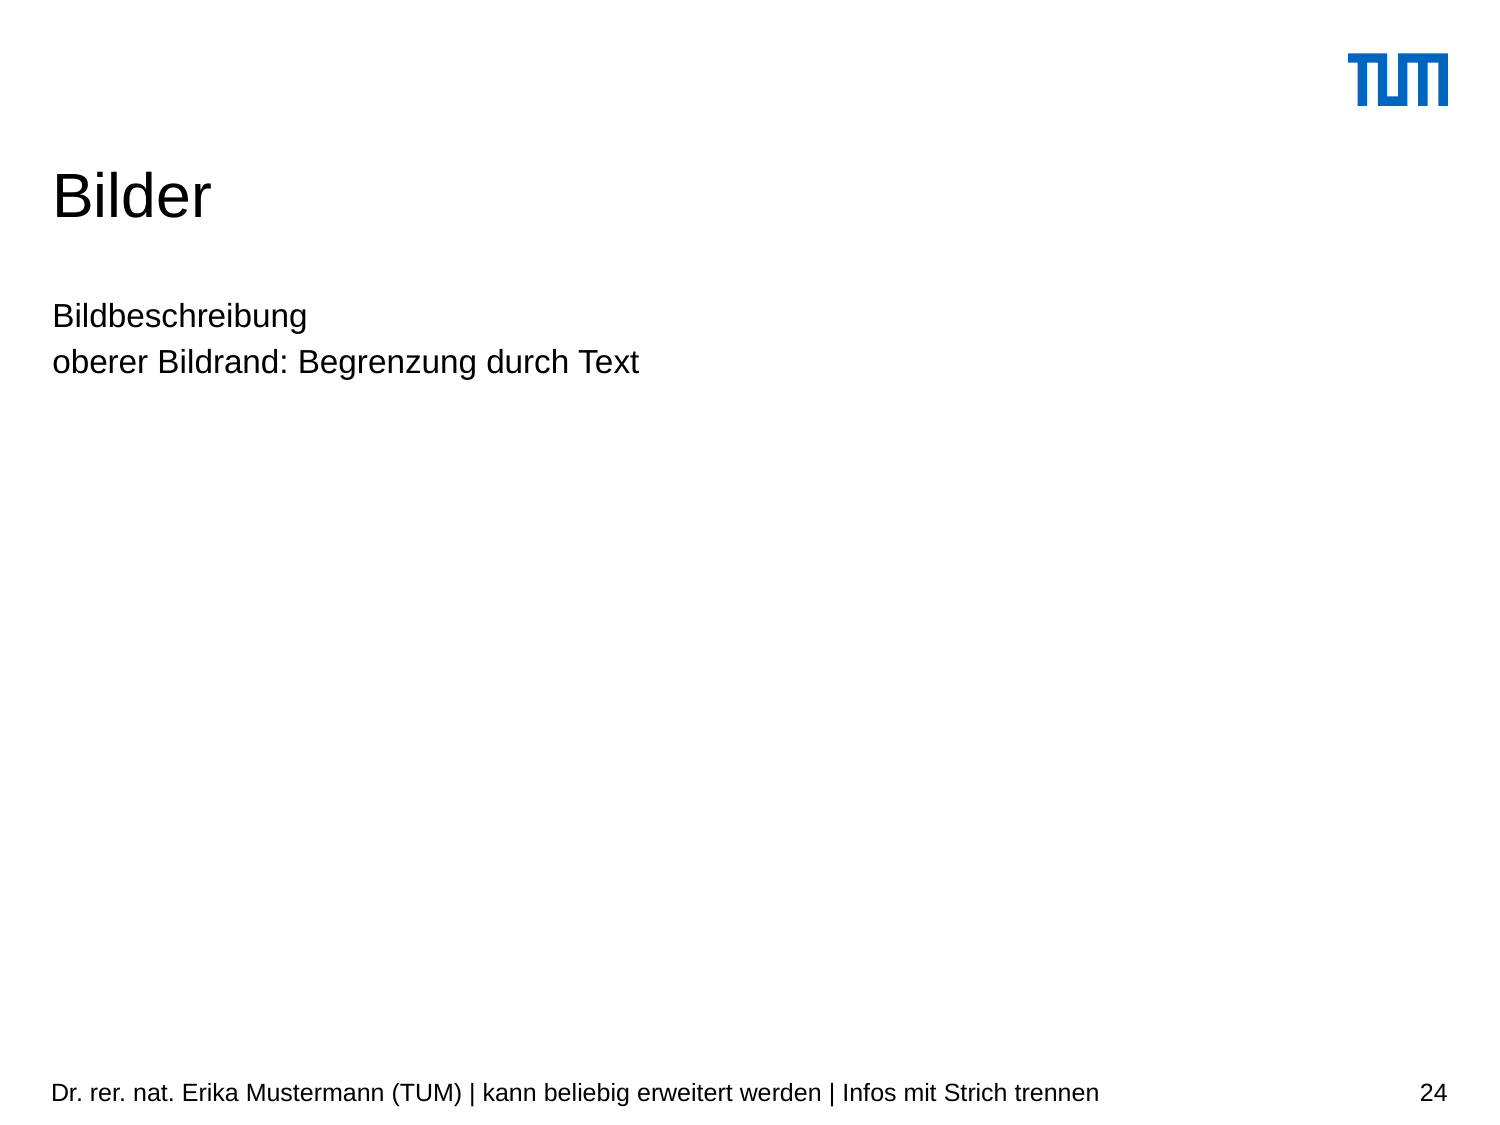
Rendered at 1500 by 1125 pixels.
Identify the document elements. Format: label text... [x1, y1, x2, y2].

list Bildbeschreibung oberer Bildrand: Begrenzung durch Text [52, 289, 1449, 407]
slide_number [1112, 1061, 1448, 1122]
footer Dr. rer. nat. Erika Mustermann (TUM) | kann beliebig erweitert werden | Infos mit Strich trennen [51, 1061, 1112, 1122]
title Bilder [52, 163, 1449, 231]
